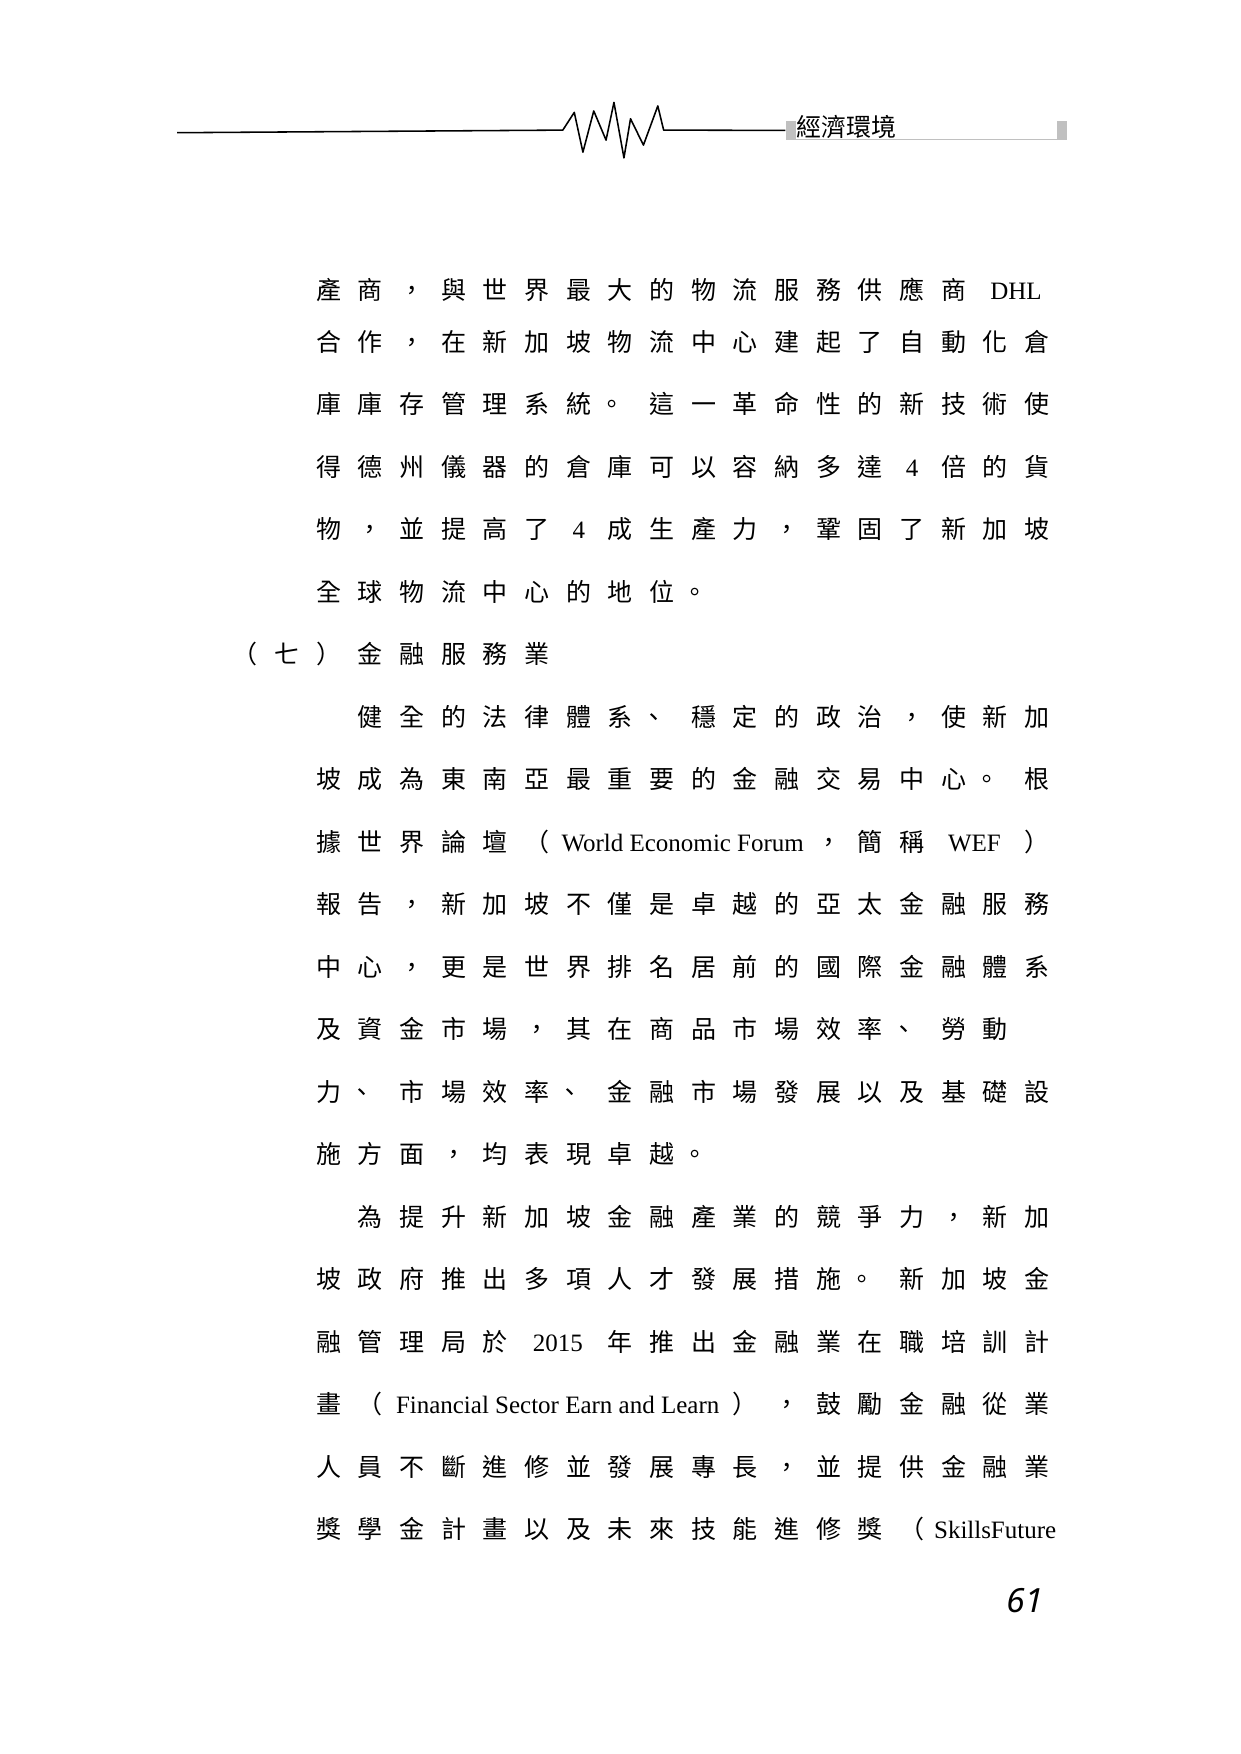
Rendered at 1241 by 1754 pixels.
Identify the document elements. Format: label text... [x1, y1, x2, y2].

text （七）金融服務業 [207, 611, 1058, 674]
text 產商，與世界最大的物流服務供應商DHL合作，在新加坡物流中心建起了自動化倉庫庫存管理系統。這一革命性的新技術使得德州儀器的倉庫可以容納多達4倍的貨物，並提高了4成生產力，鞏固了新加坡全球物流中心的地位。 [281, 236, 1058, 611]
text 健全的法律體系、穩定的政治，使新加坡成為東南亞最重要的金融交易中心。根據世界論壇（World Economic Forum，簡稱WEF）報告，新加坡不僅是卓越的亞太金融服務中心，更是世界排名居前的國際金融體系及資金市場，其在商品市場效率、勞動力、市場效率、金融市場發展以及基礎設施方面，均表現卓越。 [281, 674, 1058, 1174]
text 為提升新加坡金融產業的競爭力，新加坡政府推出多項人才發展措施。新加坡金融管理局於2015年推出金融業在職培訓計畫（Financial Sector Earn and Learn），鼓勵金融從業人員不斷進修並發展專長，並提供金融業獎學金計畫以及未來技能進修獎（SkillsFuture [281, 1174, 1058, 1549]
